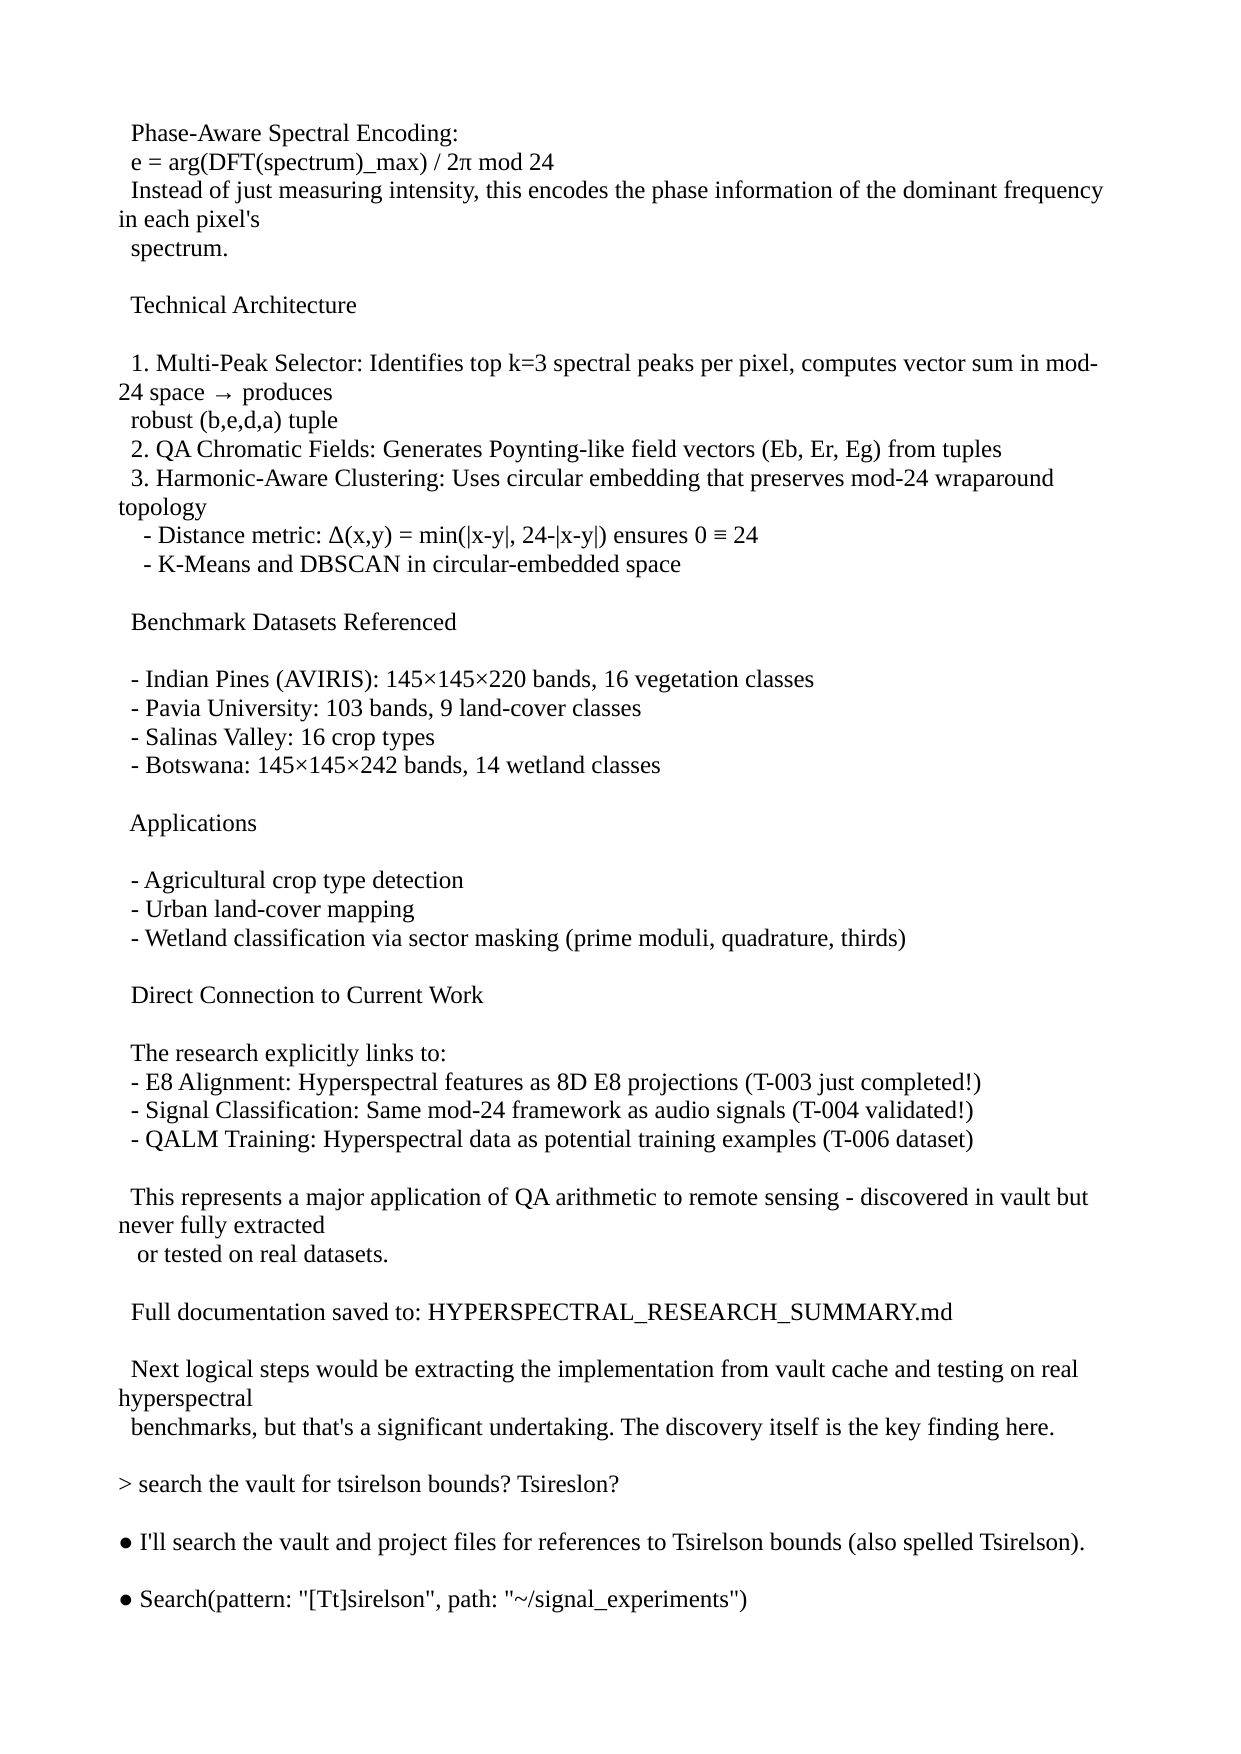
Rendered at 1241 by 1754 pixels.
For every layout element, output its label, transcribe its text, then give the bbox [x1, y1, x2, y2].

text - K-Means and DBSCAN in circular-embedded space [118, 549, 1122, 578]
text ● I'll search the vault and project files for references to Tsirelson bounds (also spelled Tsirelson). [118, 1527, 1122, 1556]
text Benchmark Datasets Referenced [118, 607, 1122, 636]
text - Pavia University: 103 bands, 9 land-cover classes [118, 693, 1122, 722]
text - Salinas Valley: 16 crop types [118, 722, 1122, 751]
text ● Search(pattern: "[Tt]sirelson", path: "~/signal_experiments") [118, 1584, 1122, 1613]
text - Signal Classification: Same mod-24 framework as audio signals (T-004 validated!) [118, 1096, 1122, 1124]
text > search the vault for tsirelson bounds? Tsireslon? [118, 1469, 1122, 1498]
text - Wetland classification via sector masking (prime moduli, quadrature, thirds) [118, 923, 1122, 952]
text - Botswana: 145×145×242 bands, 14 wetland classes [118, 751, 1122, 779]
text or tested on real datasets. [118, 1239, 1122, 1268]
text - QALM Training: Hyperspectral data as potential training examples (T-006 dataset) [118, 1124, 1122, 1153]
text Technical Architecture [118, 291, 1122, 319]
text Phase-Aware Spectral Encoding: [118, 118, 1122, 147]
text - Indian Pines (AVIRIS): 145×145×220 bands, 16 vegetation classes [118, 664, 1122, 693]
text Full documentation saved to: HYPERSPECTRAL_RESEARCH_SUMMARY.md [118, 1297, 1122, 1326]
text benchmarks, but that's a significant undertaking. The discovery itself is the key finding here. [118, 1412, 1122, 1441]
text 2. QA Chromatic Fields: Generates Poynting-like field vectors (Eb, Er, Eg) from tuples [118, 434, 1122, 463]
text This represents a major application of QA arithmetic to remote sensing - discovered in vault but never fully extracted [118, 1182, 1122, 1239]
text Direct Connection to Current Work [118, 981, 1122, 1009]
text - Urban land-cover mapping [118, 894, 1122, 923]
text The research explicitly links to: [118, 1038, 1122, 1067]
text 1. Multi-Peak Selector: Identifies top k=3 spectral peaks per pixel, computes vector sum in mod-24 space → produces [118, 348, 1122, 406]
text 3. Harmonic-Aware Clustering: Uses circular embedding that preserves mod-24 wraparound topology [118, 463, 1122, 521]
text - Agricultural crop type detection [118, 866, 1122, 894]
text - E8 Alignment: Hyperspectral features as 8D E8 projections (T-003 just completed!) [118, 1067, 1122, 1096]
text spectrum. [118, 233, 1122, 262]
text Next logical steps would be extracting the implementation from vault cache and testing on real hyperspectral [118, 1354, 1122, 1412]
text - Distance metric: Δ(x,y) = min(|x-y|, 24-|x-y|) ensures 0 ≡ 24 [118, 521, 1122, 549]
text robust (b,e,d,a) tuple [118, 406, 1122, 434]
text Applications [118, 808, 1122, 837]
text Instead of just measuring intensity, this encodes the phase information of the dominant frequency in each pixel's [118, 176, 1122, 233]
text e = arg(DFT(spectrum)_max) / 2π mod 24 [118, 147, 1122, 176]
